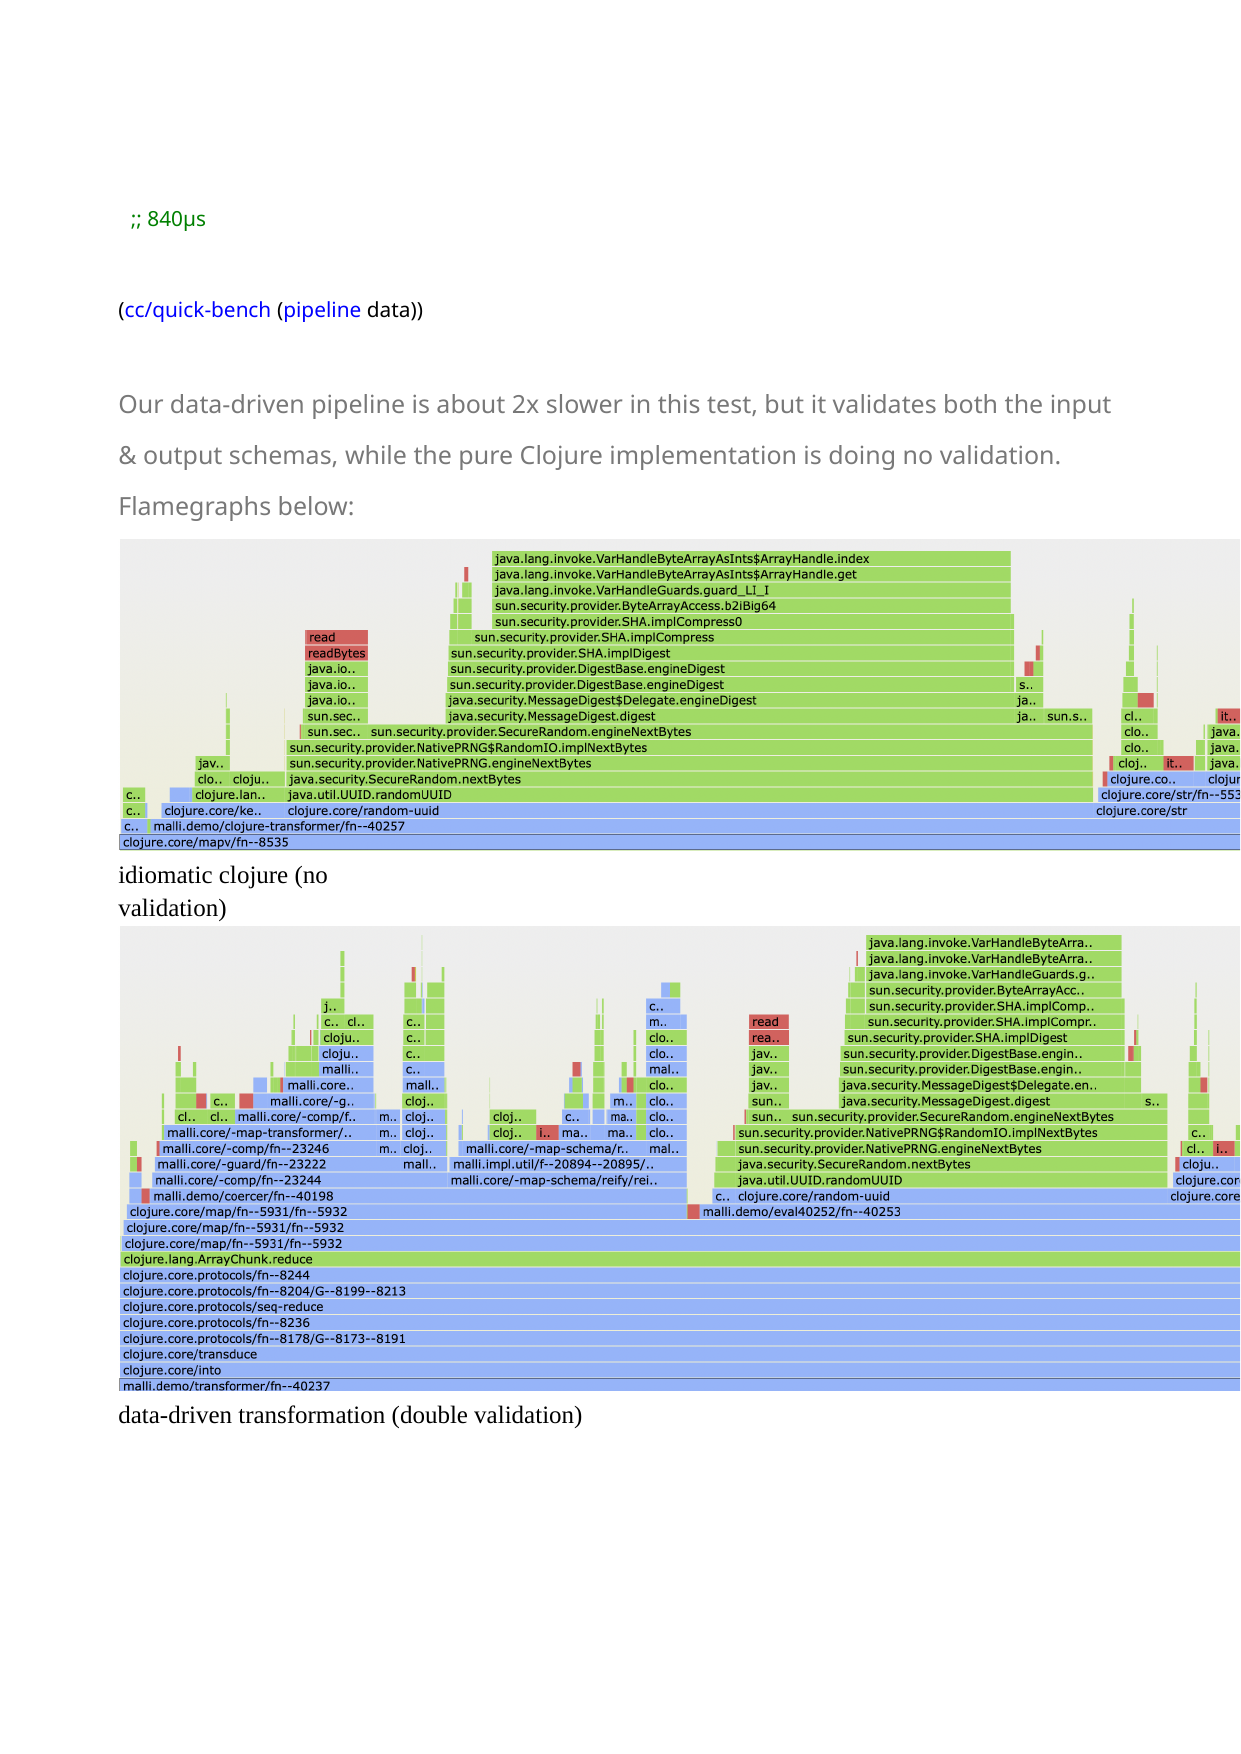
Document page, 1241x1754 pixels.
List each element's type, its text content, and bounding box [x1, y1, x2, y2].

text idiomatic clojure (no validation) [118, 851, 1122, 926]
text ;; 840µs [118, 204, 1122, 233]
text (cc/quick-bench (pipeline data)) [118, 295, 1122, 324]
text data-driven transformation (double validation) [118, 1391, 1122, 1428]
picture [118, 926, 1241, 1391]
picture [118, 539, 1241, 851]
text Our data-driven pipeline is about 2x slower in this test, but it validates both the input & output schemas, while the pure Clojure implementation is doing no validation. Flamegraphs below: [118, 386, 1122, 522]
